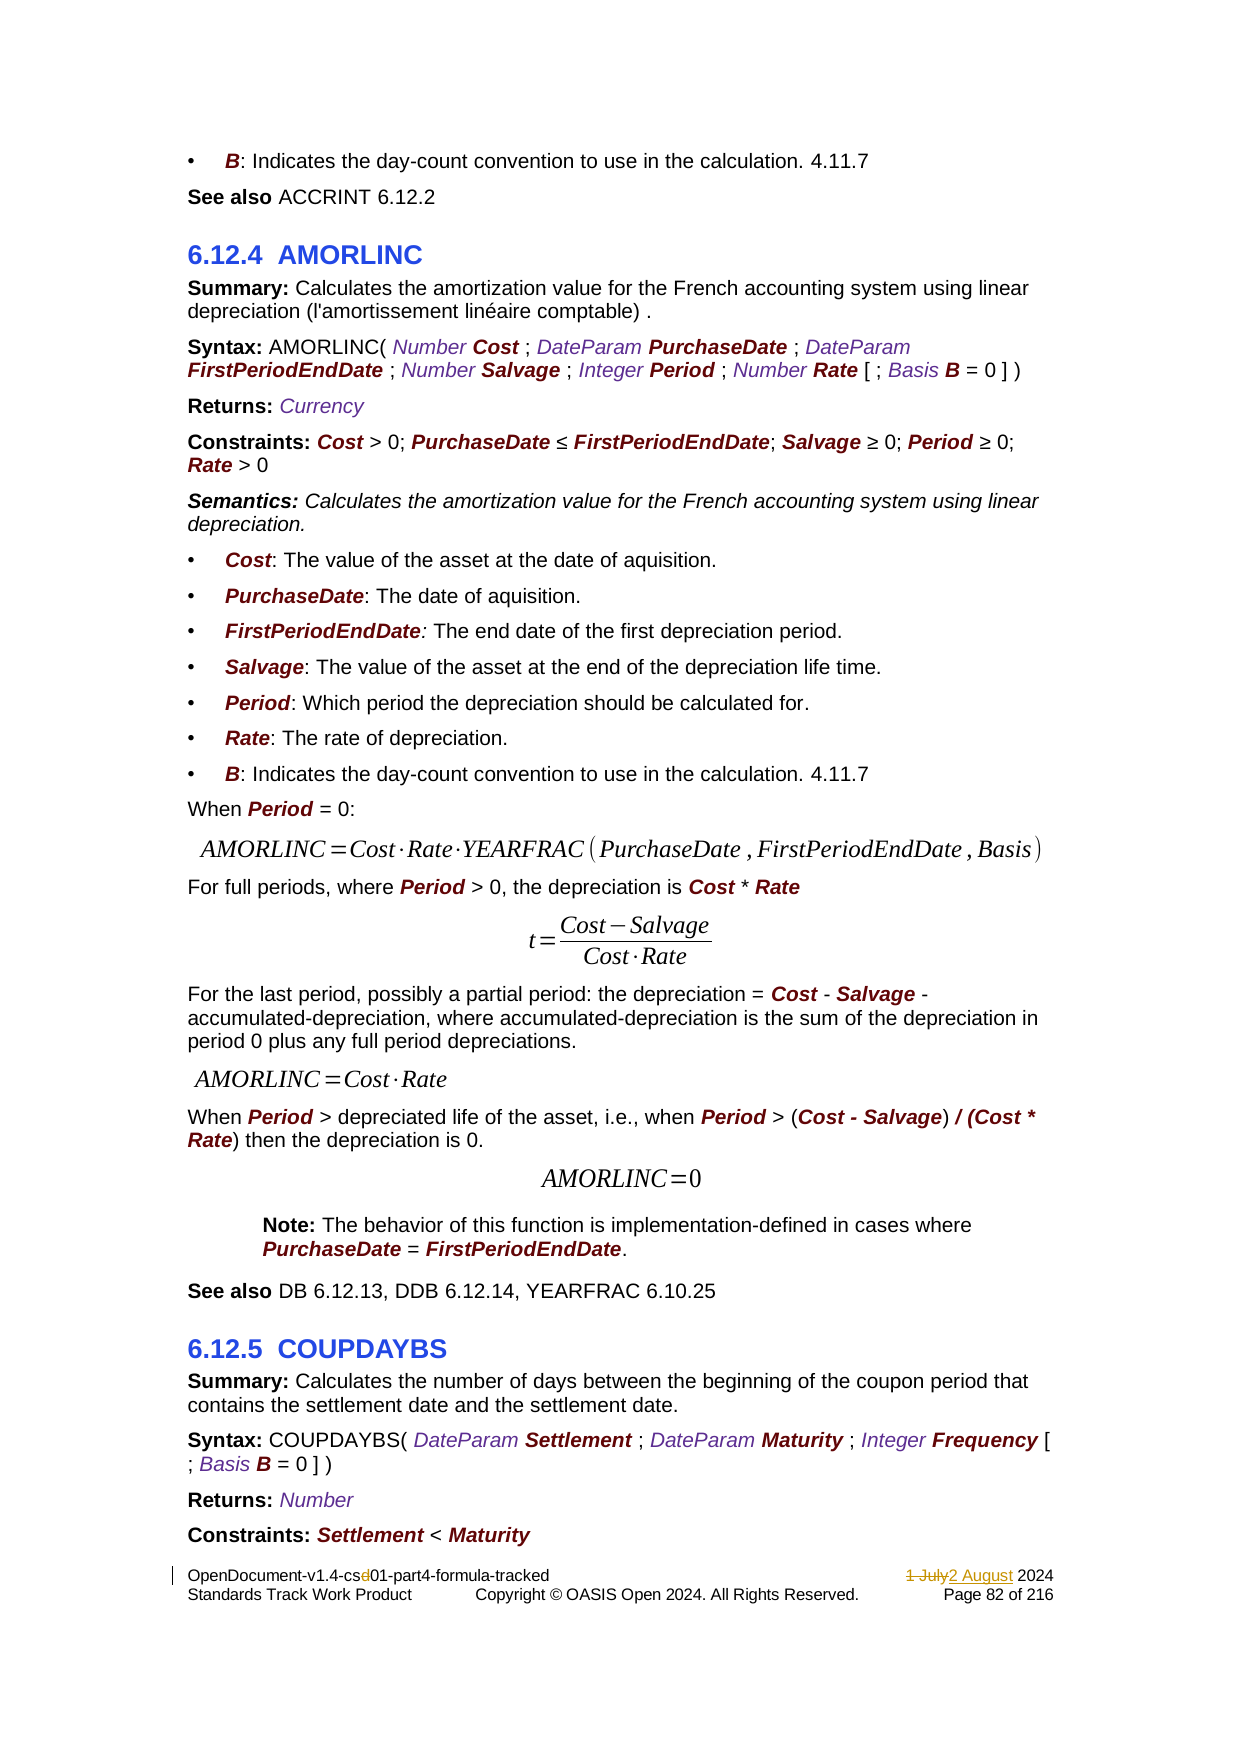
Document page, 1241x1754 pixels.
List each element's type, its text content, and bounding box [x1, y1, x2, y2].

text Returns: Number [187, 1488, 1053, 1512]
text See also ACCRINT 6.12.2 [187, 186, 1053, 209]
text Syntax: AMORLINC( Number Cost ; DateParam PurchaseDate ; DateParam FirstPeriodEndDate ; Number Salvage ; Integer Period ; Number Rate [ ; Basis B = 0 ] ) [187, 335, 1053, 382]
text Semantics: Calculates the amortization value for the French accounting system using linear depreciation. [187, 489, 1053, 536]
text Returns: Currency [187, 394, 1053, 418]
subtitle COUPDAYBS [187, 1334, 1053, 1364]
list B: Indicates the day-count convention to use in the calculation. 4.11.7 [187, 150, 1053, 173]
text See also DB 6.12.13, DDB 6.12.14, YEARFRAC 6.10.25 [187, 1279, 1053, 1303]
text Note: The behavior of this function is implementation-defined in cases where PurchaseDate = FirstPeriodEndDate. [262, 1213, 978, 1261]
text For the last period, possibly a partial period: the depreciation = Cost - Salvage - accumulated-depreciation, where accumulated-depreciation is the sum of the depreciation in period 0 plus any full period depreciations. [187, 983, 1053, 1053]
list Rate: The rate of depreciation. [187, 727, 1053, 750]
list Salvage: The value of the asset at the end of the depreciation life time. [187, 655, 1053, 679]
list Period: Which period the depreciation should be calculated for. [187, 691, 1053, 714]
text When Period = 0: [187, 798, 1053, 821]
text When Period > depreciated life of the asset, i.e., when Period > (Cost - Salvage) / (Cost * Rate) then the depreciation is 0. [187, 1105, 1053, 1152]
list Cost: The value of the asset at the date of aquisition. [187, 548, 1053, 572]
text Constraints: Cost > 0; PurchaseDate ≤ FirstPeriodEndDate; Salvage ≥ 0; Period ≥ 0; Rate > 0 [187, 430, 1053, 477]
list PurchaseDate: The date of aquisition. [187, 584, 1053, 608]
text Summary: Calculates the amortization value for the French accounting system using linear depreciation (l'amortissement linéaire comptable) . [187, 276, 1053, 323]
text Summary: Calculates the number of days between the beginning of the coupon period that contains the settlement date and the settlement date. [187, 1370, 1053, 1417]
list B: Indicates the day-count convention to use in the calculation. 4.11.7 [187, 762, 1053, 786]
text For full periods, where Period > 0, the depreciation is Cost * Rate [187, 876, 1053, 899]
text Constraints: Settlement < Maturity [187, 1524, 1053, 1547]
text Syntax: COUPDAYBS( DateParam Settlement ; DateParam Maturity ; Integer Frequency [ ; Basis B = 0 ] ) [187, 1429, 1053, 1476]
subtitle AMORLINC [187, 240, 1053, 270]
list FirstPeriodEndDate: The end date of the first depreciation period. [187, 620, 1053, 643]
